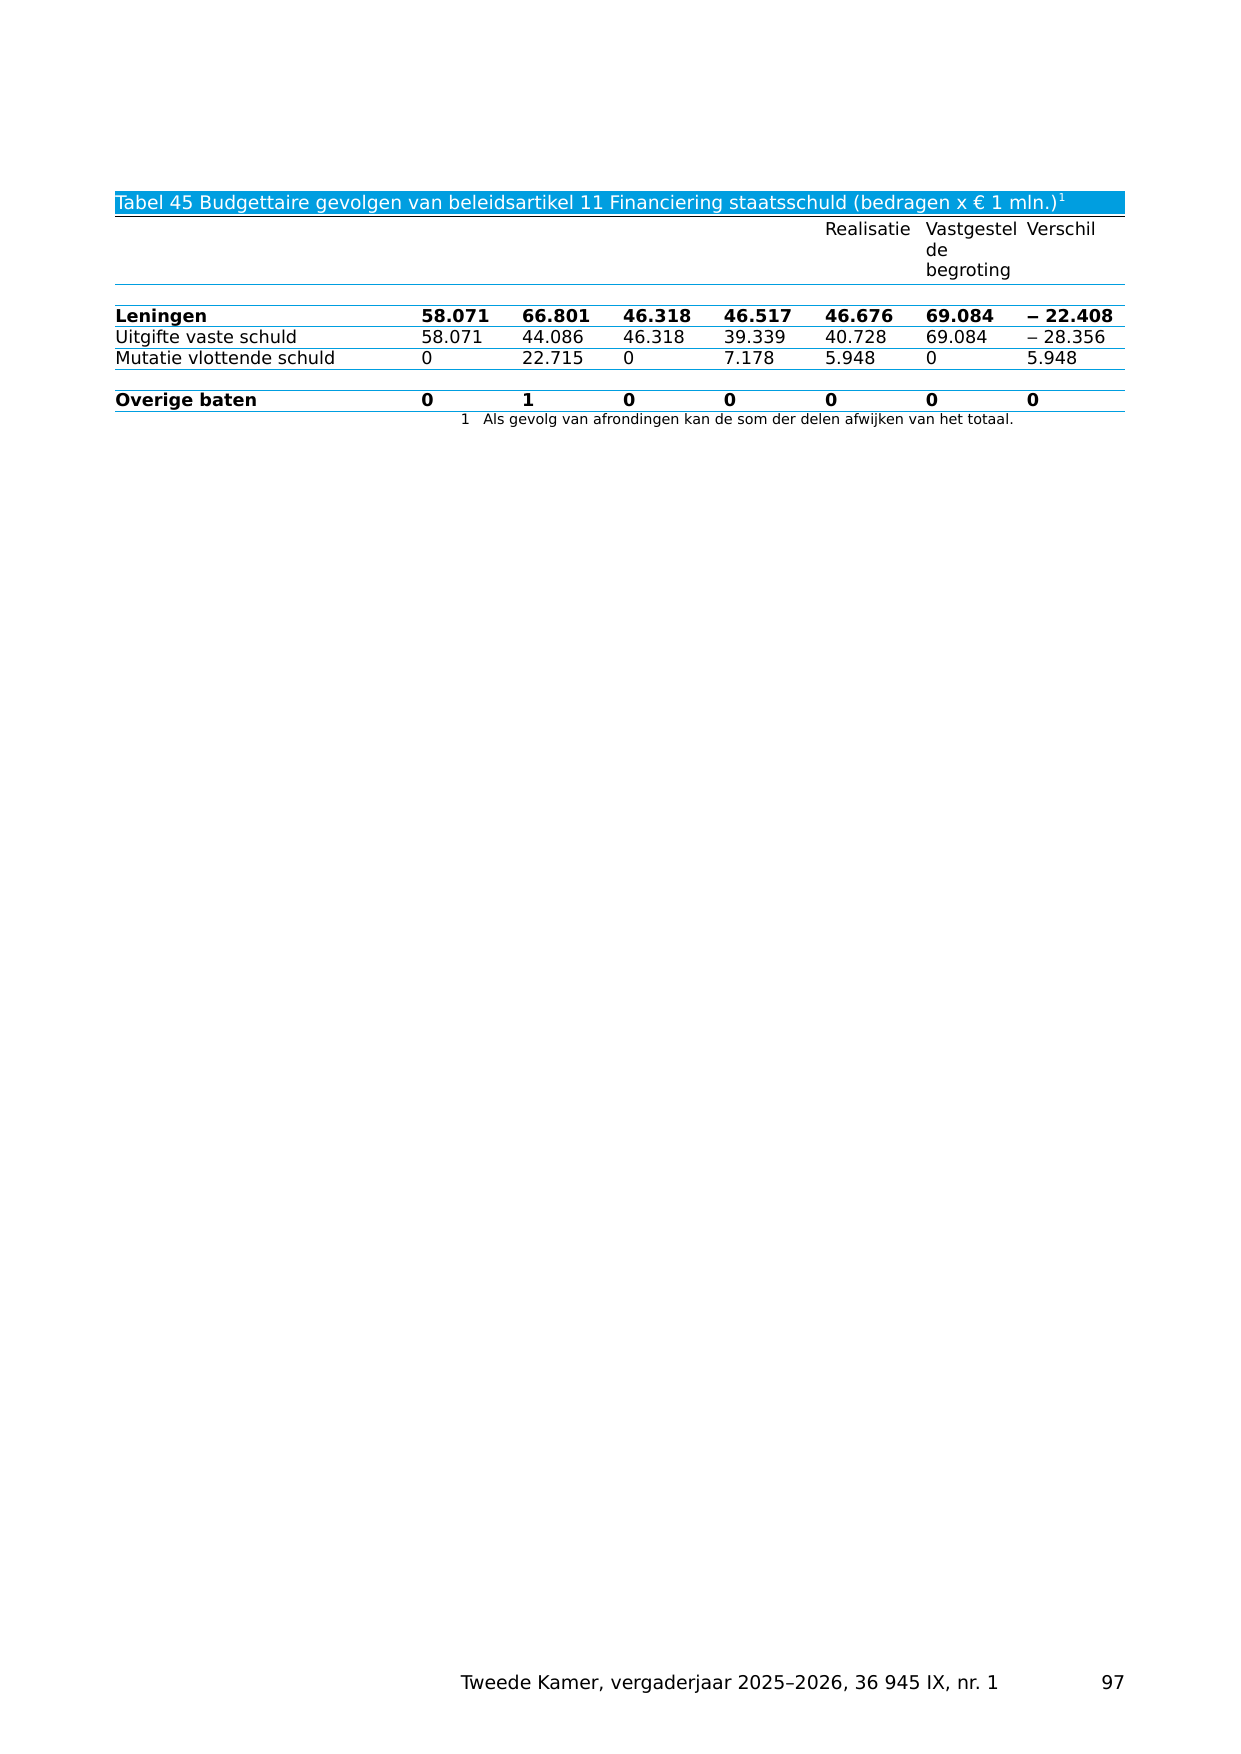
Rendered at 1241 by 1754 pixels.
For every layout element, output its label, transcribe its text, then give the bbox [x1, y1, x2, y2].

table_cell 0 [620, 391, 721, 411]
table_cell [721, 285, 822, 305]
table_cell 46.318 [620, 306, 721, 326]
table_cell 0 [822, 391, 923, 411]
table_cell [620, 370, 721, 390]
table_cell [418, 217, 519, 284]
table_cell [822, 370, 923, 390]
table_cell 22.715 [519, 349, 620, 368]
table_cell 46.318 [620, 327, 721, 347]
table_cell 40.728 [822, 327, 923, 347]
table_cell Verschil [1024, 217, 1125, 284]
table_cell [923, 370, 1024, 390]
table_cell [1024, 285, 1125, 305]
table_cell 1 [519, 391, 620, 411]
table_cell 0 [923, 349, 1024, 368]
table_cell Vastgestelde begroting [923, 217, 1024, 284]
table_cell [115, 217, 418, 284]
table_cell [721, 370, 822, 390]
table_cell ‒ 28.356 [1024, 327, 1125, 347]
table_cell [620, 217, 721, 284]
table_cell Leningen [115, 306, 418, 326]
table_cell 58.071 [418, 327, 519, 347]
table_cell 0 [418, 391, 519, 411]
table_cell 0 [923, 391, 1024, 411]
table_cell [923, 285, 1024, 305]
table_cell [115, 285, 418, 305]
table_cell [620, 285, 721, 305]
table_cell 0 [418, 349, 519, 368]
table_cell 69.084 [923, 306, 1024, 326]
table_cell [418, 370, 519, 390]
table_cell ‒ 22.408 [1024, 306, 1125, 326]
table_cell 44.086 [519, 327, 620, 347]
table_cell 69.084 [923, 327, 1024, 347]
table_cell 39.339 [721, 327, 822, 347]
table_cell [418, 285, 519, 305]
table_cell [721, 217, 822, 284]
table_cell [519, 370, 620, 390]
table_cell 0 [1024, 391, 1125, 411]
table_cell Overige baten [115, 391, 418, 411]
table_cell [822, 285, 923, 305]
table_cell [519, 285, 620, 305]
table_cell Realisatie [822, 217, 923, 284]
table_cell 5.948 [822, 349, 923, 368]
table_cell 58.071 [418, 306, 519, 326]
list Als gevolg van afrondingen kan de som der delen afwijken van het totaal. [461, 412, 1125, 428]
table_cell 5.948 [1024, 349, 1125, 368]
table_cell 46.676 [822, 306, 923, 326]
table_cell 66.801 [519, 306, 620, 326]
table_cell Mutatie vlottende schuld [115, 349, 418, 368]
table_cell 46.517 [721, 306, 822, 326]
table_cell 0 [721, 391, 822, 411]
table_cell [115, 370, 418, 390]
table_cell 7.178 [721, 349, 822, 368]
table_cell [1024, 370, 1125, 390]
table_cell [519, 217, 620, 284]
table_cell 0 [620, 349, 721, 368]
table_cell Uitgifte vaste schuld [115, 327, 418, 347]
